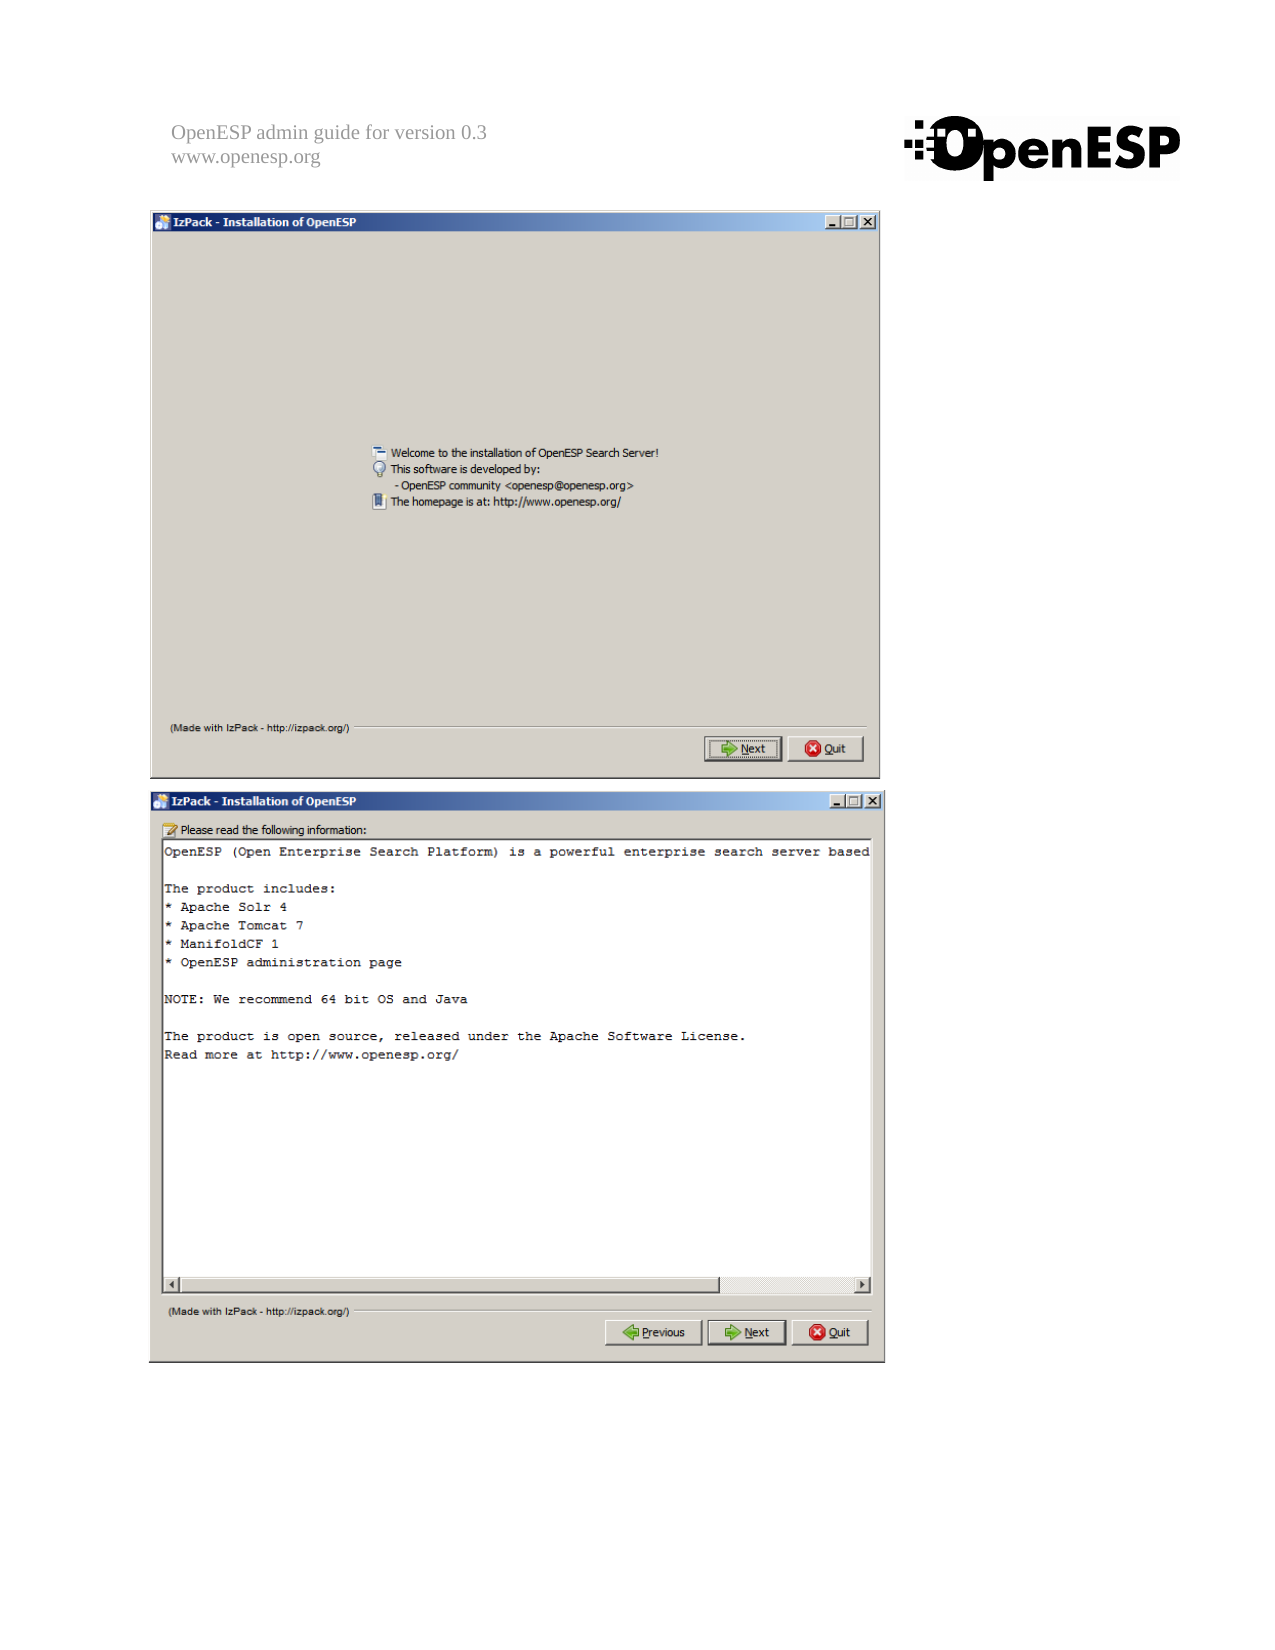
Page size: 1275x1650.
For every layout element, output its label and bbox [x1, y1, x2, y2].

table_header [149, 1363, 885, 1374]
